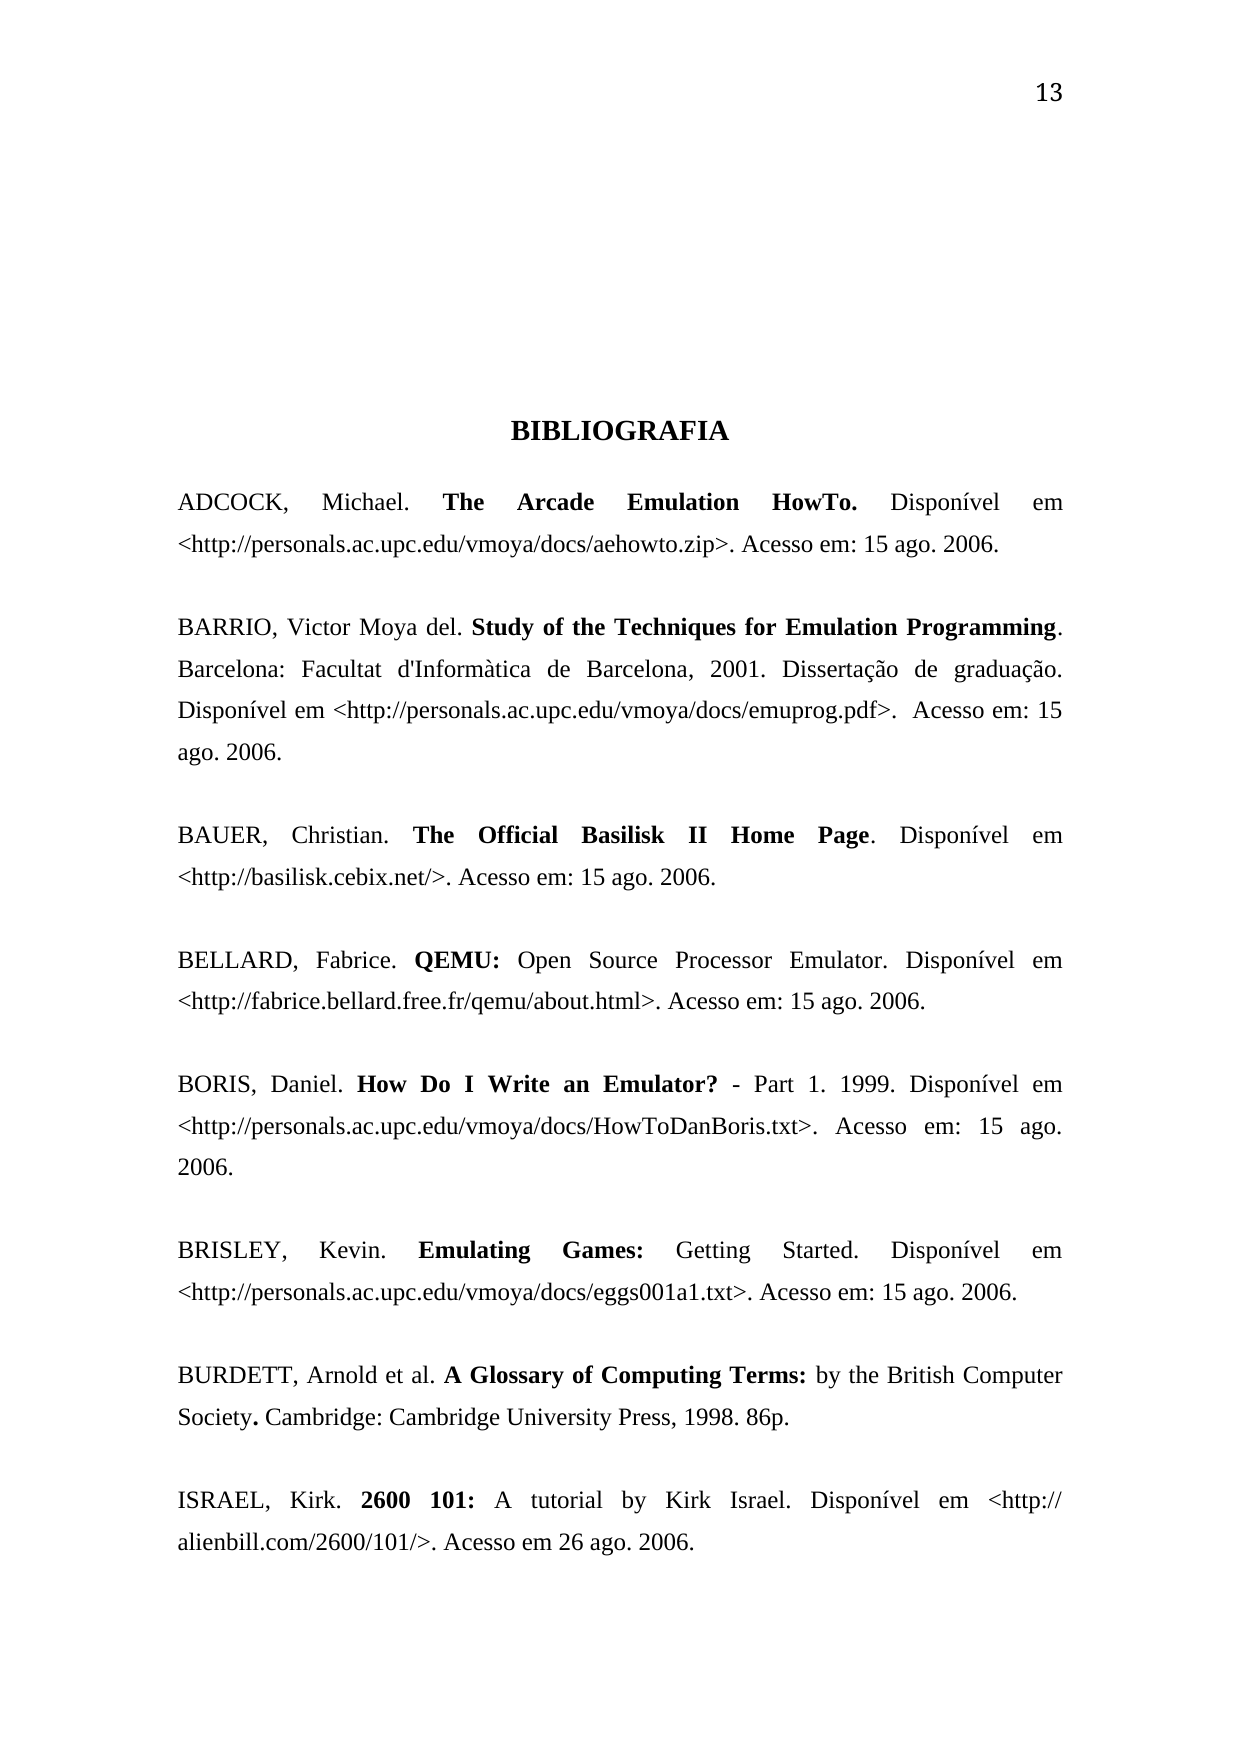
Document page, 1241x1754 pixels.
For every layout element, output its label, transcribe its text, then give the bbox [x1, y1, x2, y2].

text ISRAEL, Kirk. 2600 101: A tutorial by Kirk Israel. Disponível em <http:// alienbill.com/2600/101/>. Acesso em 26 ago. 2006. [177, 1486, 1063, 1555]
text BORIS, Daniel. How Do I Write an Emulator? - Part 1. 1999. Disponível em <http://personals.ac.upc.edu/vmoya/docs/HowToDanBoris.txt>. Acesso em: 15 ago. 2006. [177, 1070, 1063, 1181]
text BELLARD, Fabrice. QEMU: Open Source Processor Emulator. Disponível em <http://fabrice.bellard.free.fr/qemu/about.html>. Acesso em: 15 ago. 2006. [177, 946, 1063, 1015]
text ADCOCK, Michael. The Arcade Emulation HowTo. Disponível em <http://personals.ac.upc.edu/vmoya/docs/aehowto.zip>. Acesso em: 15 ago. 2006. [177, 488, 1063, 558]
text BURDETT, Arnold et al. A Glossary of Computing Terms: by the British Computer Society. Cambridge: Cambridge University Press, 1998. 86p. [177, 1361, 1063, 1431]
text BARRIO, Victor Moya del. Study of the Techniques for Emulation Programming. Barcelona: Facultat d'Informàtica de Barcelona, 2001. Dissertação de graduação. Disponível em <http://personals.ac.upc.edu/vmoya/docs/emuprog.pdf>. Acesso em: 15 ago. 2006. [177, 613, 1063, 766]
text BRISLEY, Kevin. Emulating Games: Getting Started. Disponível em <http://personals.ac.upc.edu/vmoya/docs/eggs001a1.txt>. Acesso em: 15 ago. 2006. [177, 1237, 1063, 1306]
subtitle BIBLIOGRAFIA [177, 415, 1063, 447]
text BAUER, Christian. The Official Basilisk II Home Page. Disponível em <http://basilisk.cebix.net/>. Acesso em: 15 ago. 2006. [177, 821, 1063, 890]
